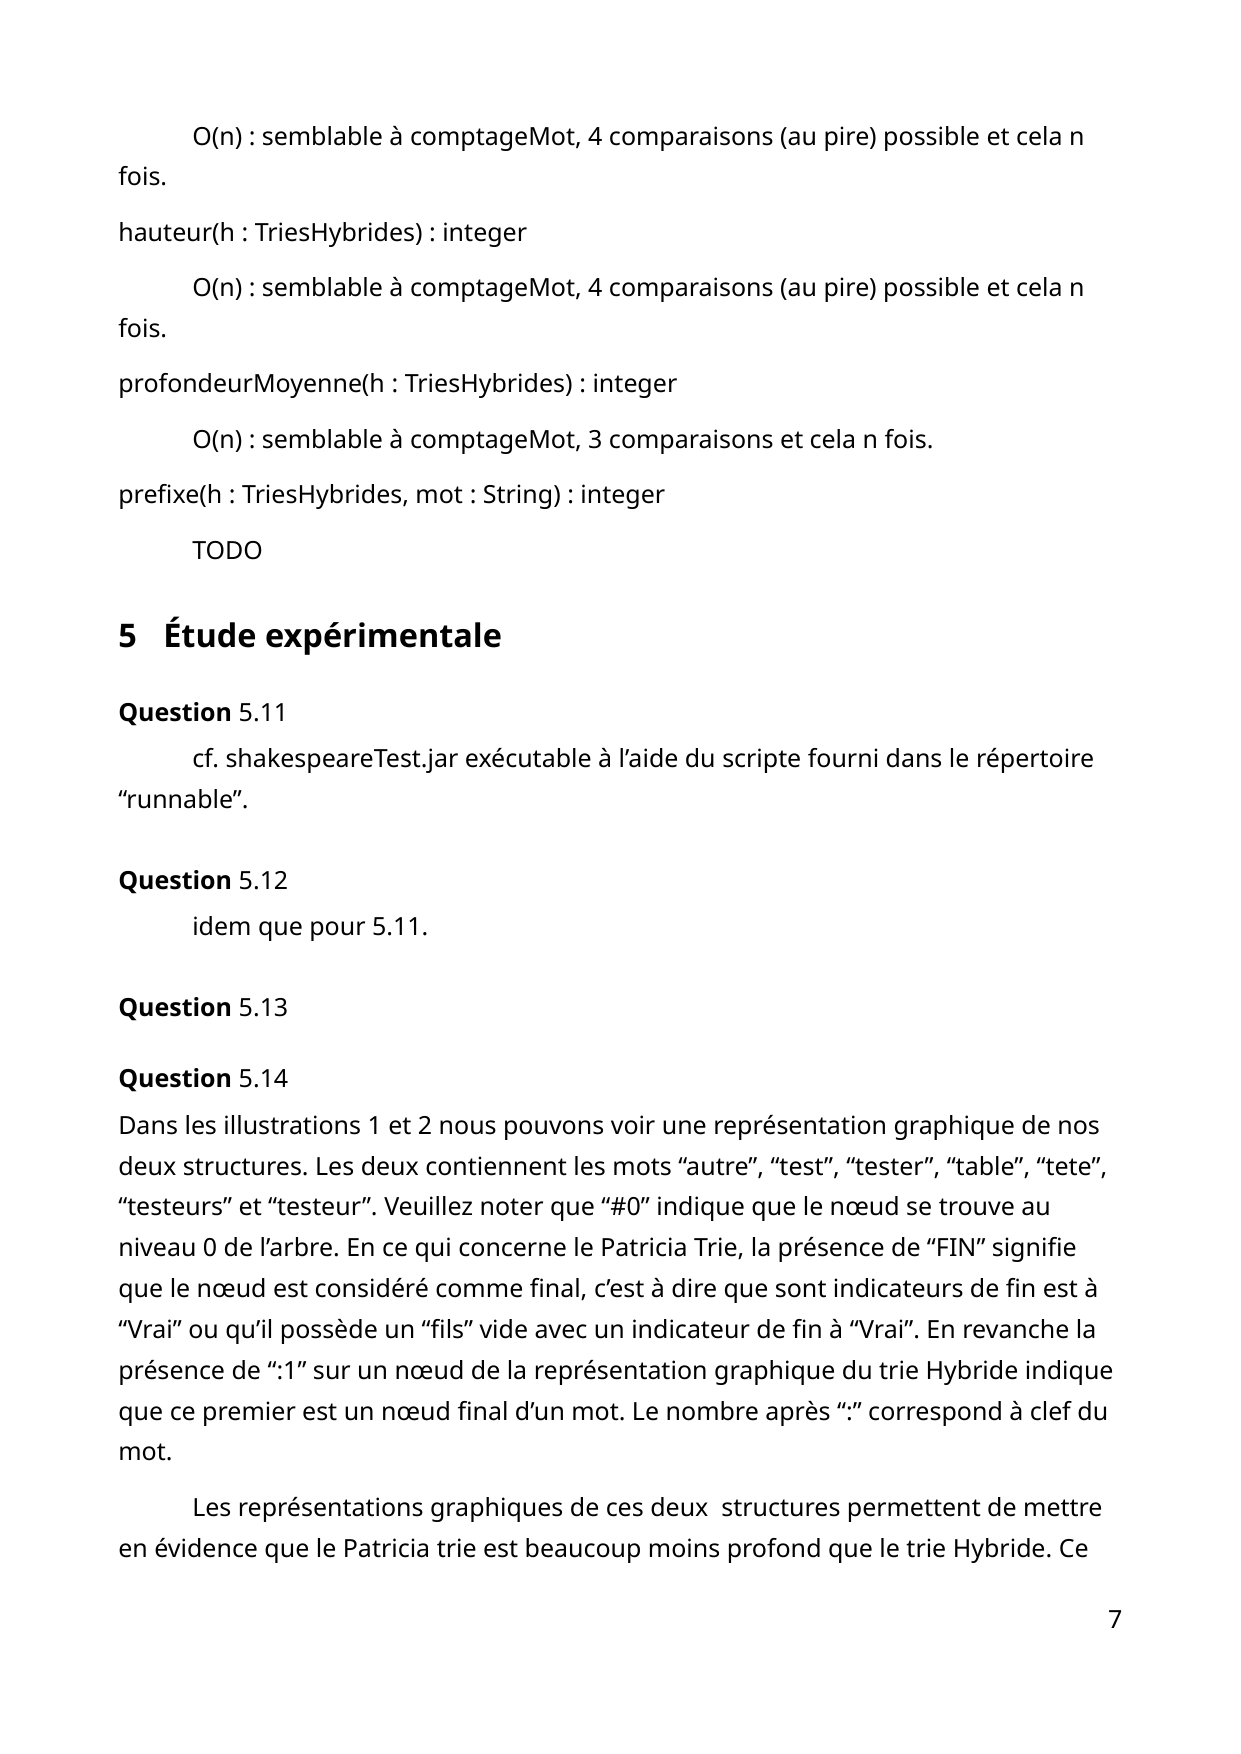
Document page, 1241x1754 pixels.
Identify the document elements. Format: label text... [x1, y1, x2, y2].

text cf. shakespeareTest.jar exécutable à l’aide du scripte fourni dans le répertoire “runnable”. [118, 741, 1122, 816]
text O(n) : semblable à comptageMot, 3 comparaisons et cela n fois. [118, 421, 1122, 456]
text hauteur(h : TriesHybrides) : integer [118, 214, 1122, 248]
subtitle Question 5.13 [118, 989, 1122, 1023]
text prefixe(h : TriesHybrides, mot : String) : integer [118, 477, 1122, 511]
text TODO [118, 532, 1122, 566]
text idem que pour 5.11. [118, 909, 1122, 943]
text O(n) : semblable à comptageMot, 4 comparaisons (au pire) possible et cela n fois. [118, 118, 1122, 193]
subtitle Question 5.14 [118, 1061, 1122, 1095]
subtitle Question 5.11 [118, 694, 1122, 728]
text Les représentations graphiques de ces deux structures permettent de mettre en évidence que le Patricia trie est beaucoup moins profond que le trie Hybride. Ce [118, 1489, 1122, 1564]
subtitle Question 5.12 [118, 862, 1122, 896]
text profondeurMoyenne(h : TriesHybrides) : integer [118, 366, 1122, 400]
subtitle Étude expérimentale [118, 613, 1122, 657]
text Dans les illustrations 1 et 2 nous pouvons voir une représentation graphique de nos deux structures. Les deux contiennent les mots “autre”, “test”, “tester”, “table”, “tete”, “testeurs” et “testeur”. Veuillez noter que “#0” indique que le nœud se trouve au niveau 0 de l’arbre. En ce qui concerne le Patricia Trie, la présence de “FIN” signifie que le nœud est considéré comme final, c’est à dire que sont indicateurs de fin est à “Vrai” ou qu’il possède un “fils” vide avec un indicateur de fin à “Vrai”. En revanche la présence de “:1” sur un nœud de la représentation graphique du trie Hybride indique que ce premier est un nœud final d’un mot. Le nombre après “:” correspond à clef du mot. [118, 1107, 1122, 1468]
text O(n) : semblable à comptageMot, 4 comparaisons (au pire) possible et cela n fois. [118, 270, 1122, 345]
